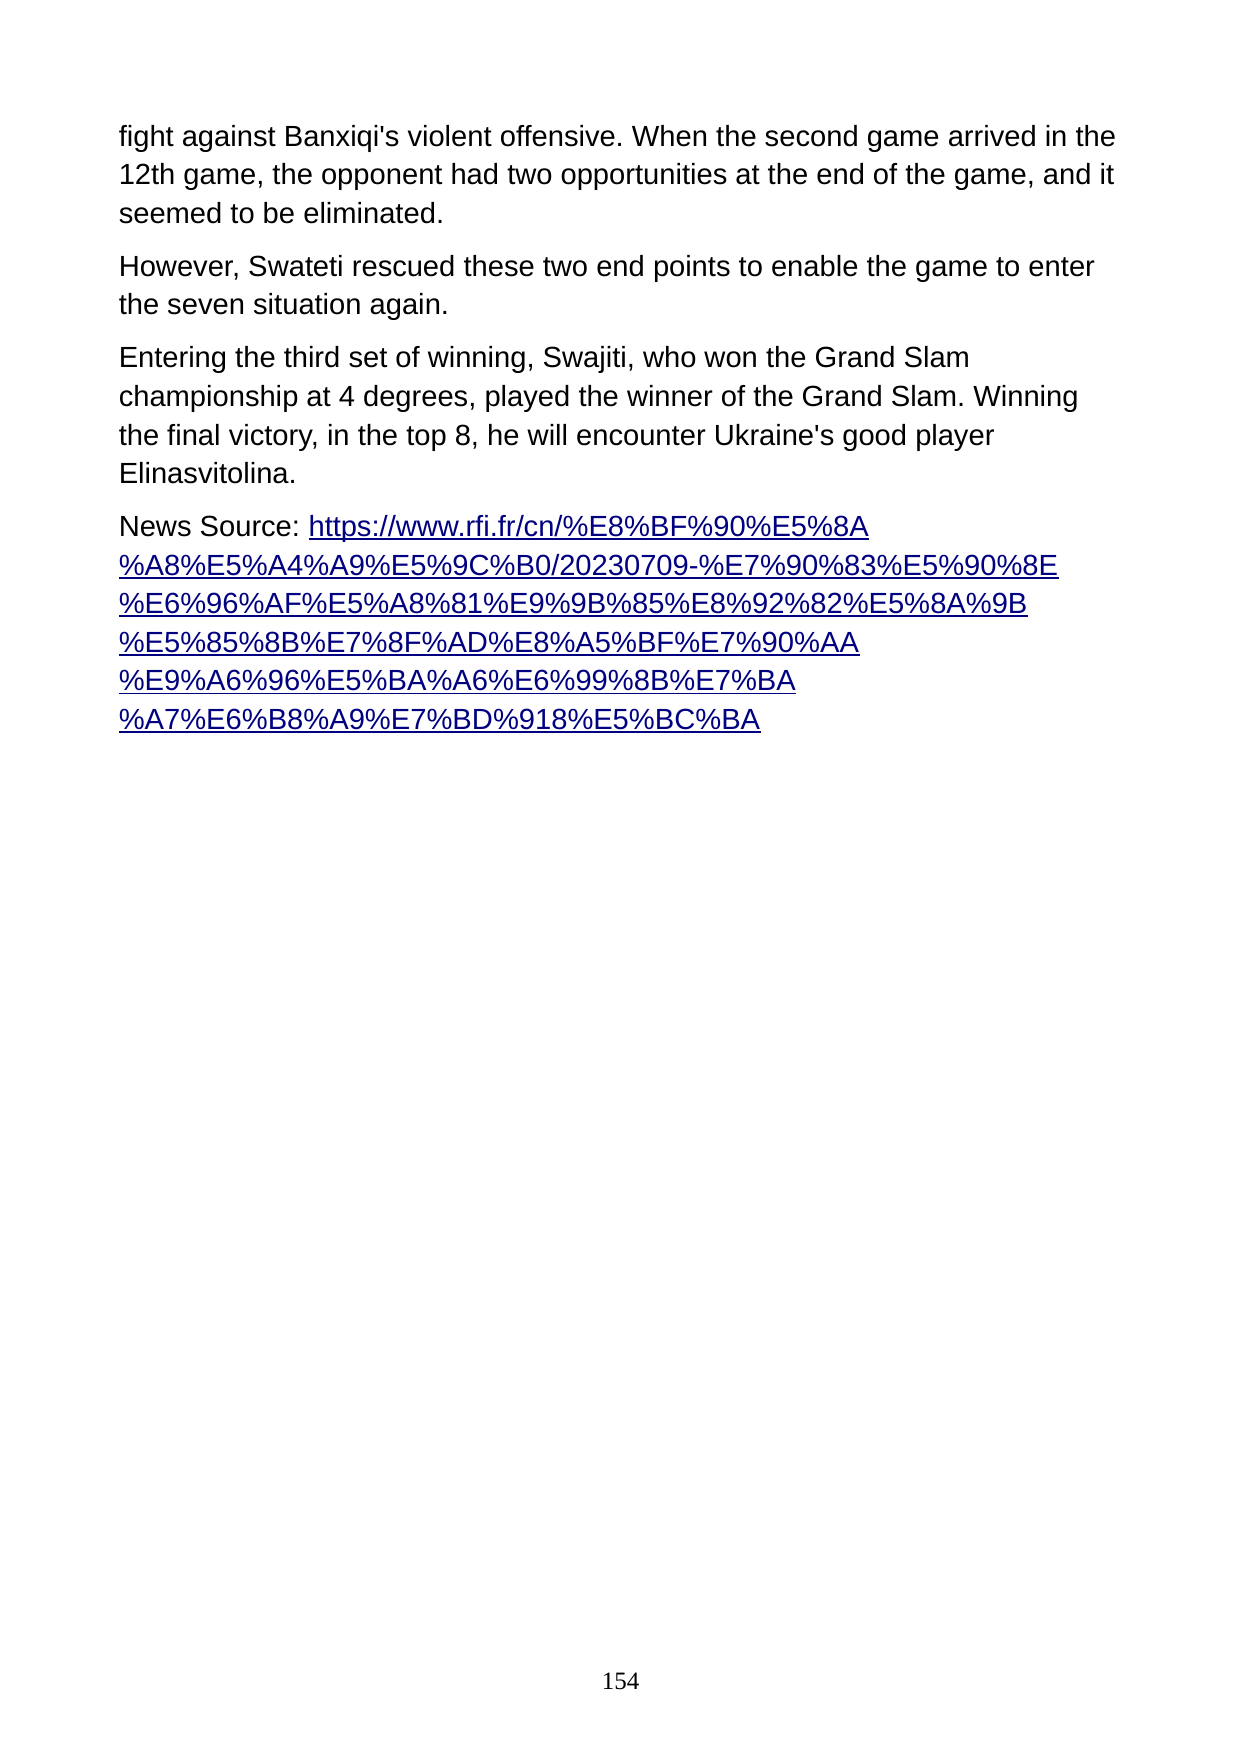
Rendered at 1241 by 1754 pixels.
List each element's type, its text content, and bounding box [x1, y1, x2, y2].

text Entering the third set of winning, Swajiti, who won the Grand Slam championship at 4 degrees, played the winner of the Grand Slam. Winning the final victory, in the top 8, he will encounter Ukraine's good player Elinasvitolina. [118, 340, 1122, 489]
text fight against Banxiqi's violent offensive. When the second game arrived in the 12th game, the opponent had two opportunities at the end of the game, and it seemed to be eliminated. [118, 118, 1122, 229]
text News Source: https://www.rfi.fr/cn/%E8%BF%90%E5%8A%A8%E5%A4%A9%E5%9C%B0/20230709-%E7%90%83%E5%90%8E%E6%96%AF%E5%A8%81%E9%9B%85%E8%92%82%E5%8A%9B%E5%85%8B%E7%8F%AD%E8%A5%BF%E7%90%AA%E9%A6%96%E5%BA%A6%E6%99%8B%E7%BA%A7%E6%B8%A9%E7%BD%918%E5%BC%BA [118, 509, 1122, 735]
text However, Swateti rescued these two end points to enable the game to enter the seven situation again. [118, 249, 1122, 321]
